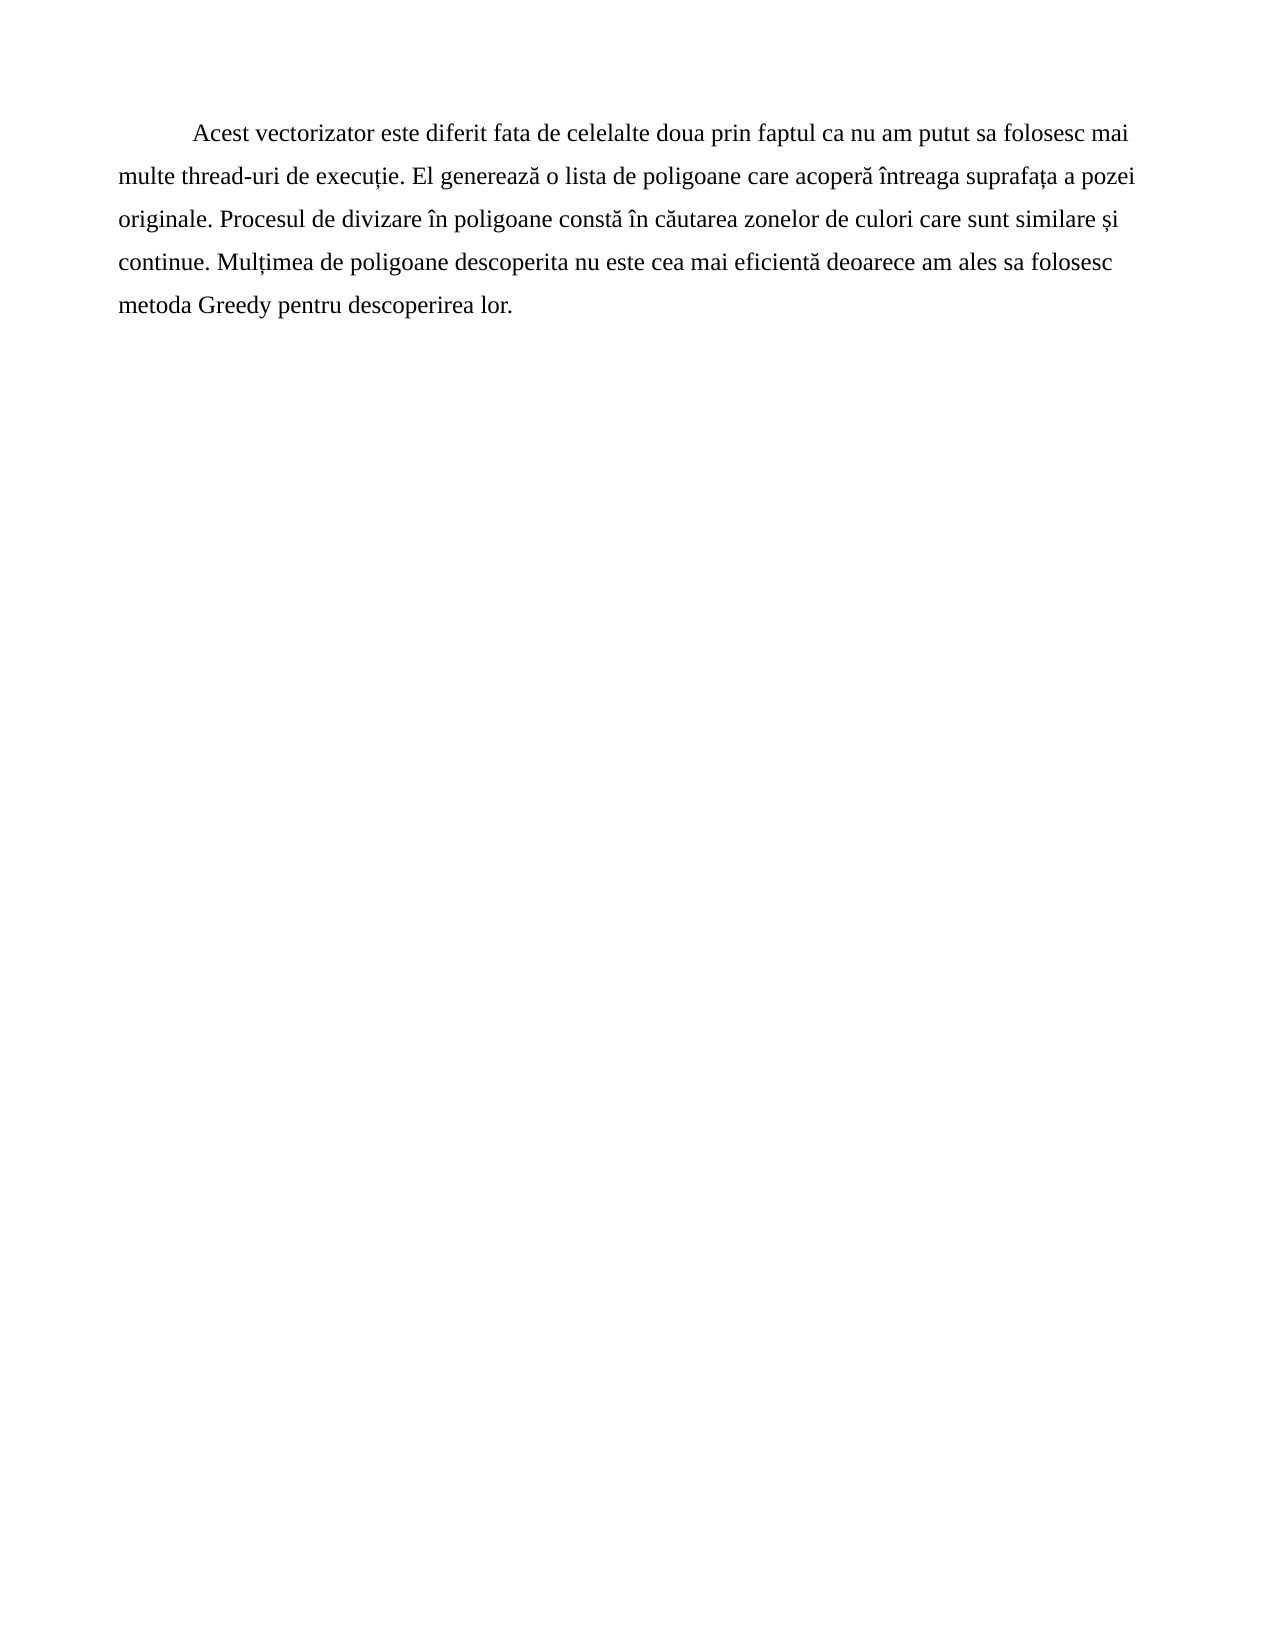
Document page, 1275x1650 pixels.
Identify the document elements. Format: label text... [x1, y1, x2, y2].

text Acest vectorizator este diferit fata de celelalte doua prin faptul ca nu am putut sa folosesc mai multe thread-uri de execuție. El generează o lista de poligoane care acoperă întreaga suprafața a pozei originale. Procesul de divizare în poligoane constă în căutarea zonelor de culori care sunt similare și continue. Mulțimea de poligoane descoperita nu este cea mai eficientă deoarece am ales sa folosesc metoda Greedy pentru descoperirea lor. [118, 118, 1157, 319]
